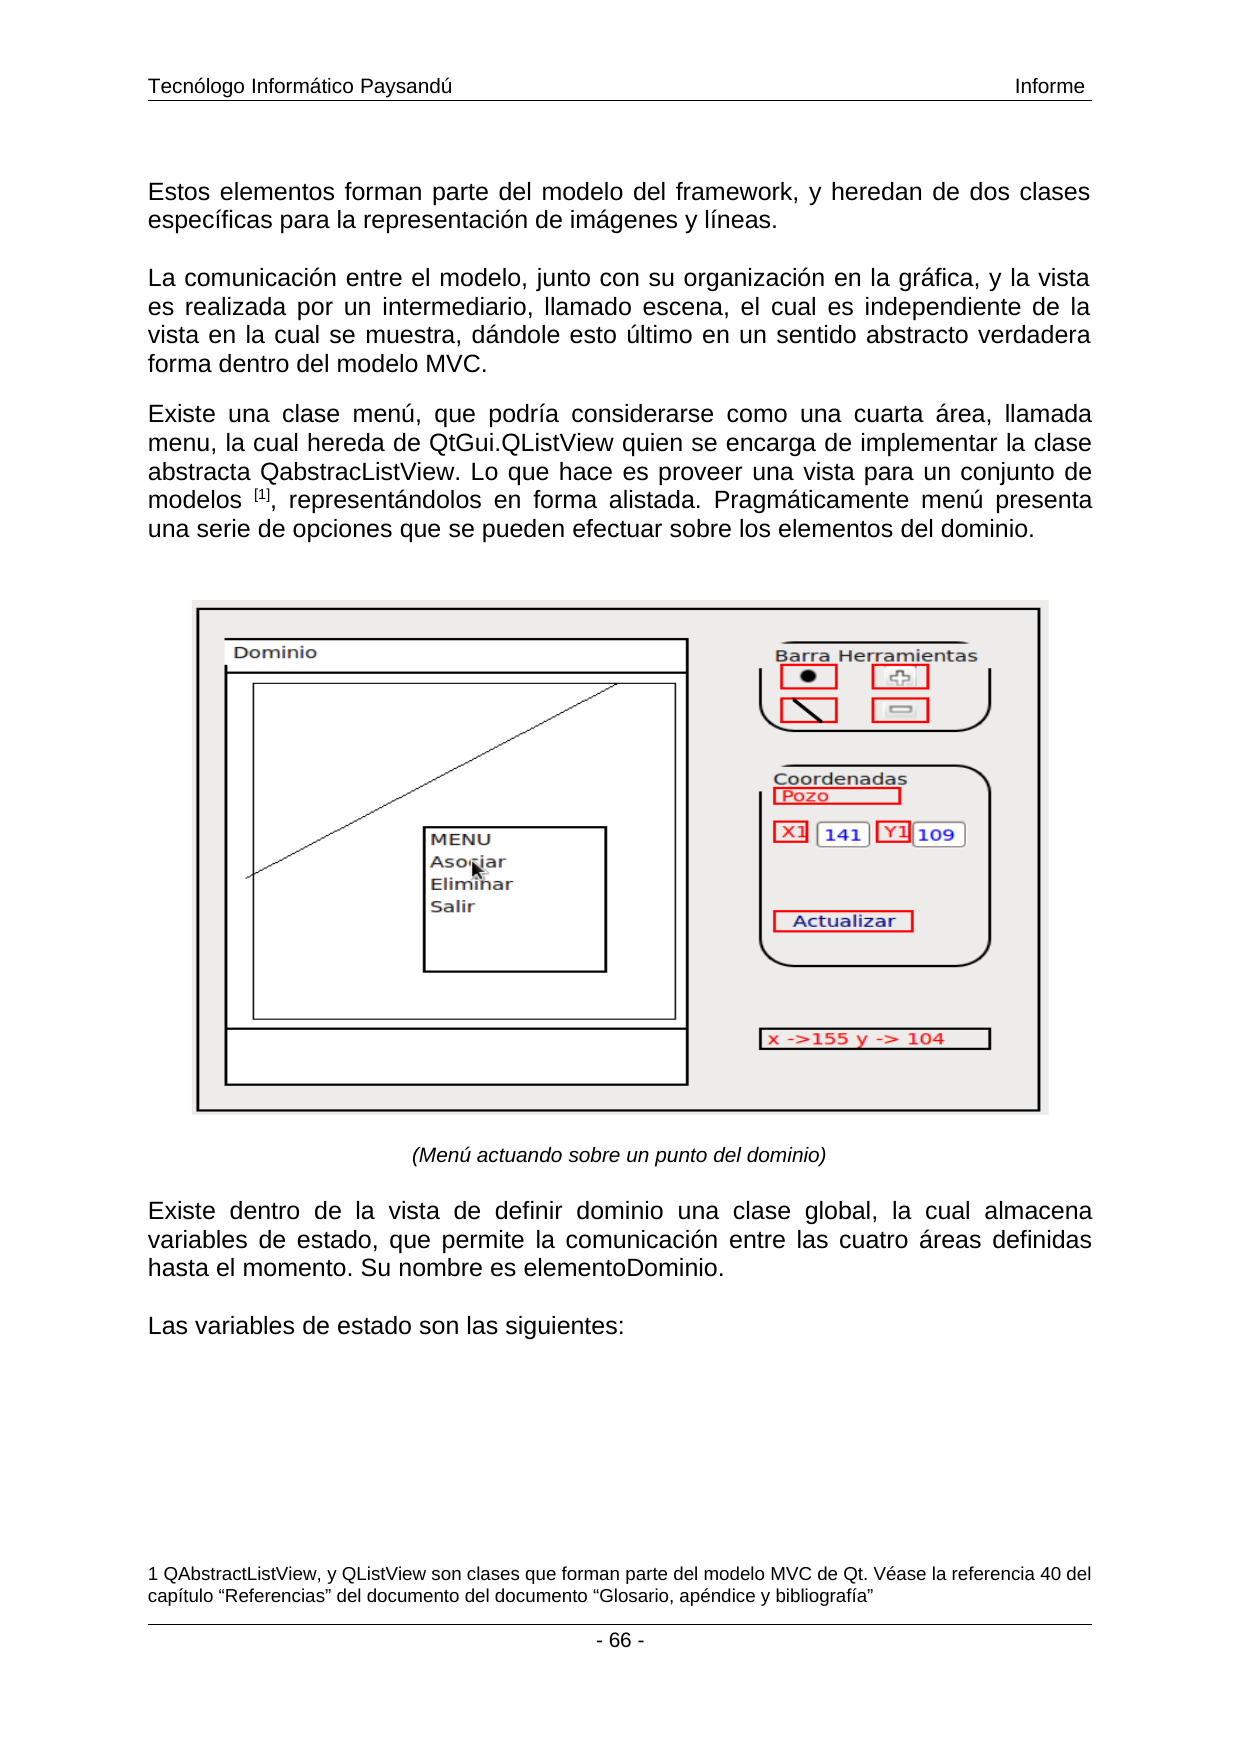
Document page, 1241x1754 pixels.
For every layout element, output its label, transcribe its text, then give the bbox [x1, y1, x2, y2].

text Existe dentro de la vista de definir dominio una clase global, la cual almacena variables de estado, que permite la comunicación entre las cuatro áreas definidas hasta el momento. Su nombre es elementoDominio. [148, 1196, 1092, 1282]
picture [191, 600, 1049, 1115]
text Las variables de estado son las siguientes: [148, 1311, 1092, 1340]
text QAbstractListView, y QListView son clases que forman parte del modelo MVC de Qt. Véase la referencia 40 del capítulo “Referencias” del documento del documento “Glosario, apéndice y bibliografía” [148, 1563, 1092, 1606]
text Estos elementos forman parte del modelo del framework, y heredan de dos clases específicas para la representación de imágenes y líneas. [148, 176, 1092, 234]
text Existe una clase menú, que podría considerarse como una cuarta área, llamada menu, la cual hereda de QtGui.QListView quien se encarga de implementar la clase abstracta QabstracListView. Lo que hace es proveer una vista para un conjunto de modelos [], representándolos en forma alistada. Pragmáticamente menú presenta una serie de opciones que se pueden efectuar sobre los elementos del dominio. [148, 399, 1092, 543]
text (Menú actuando sobre un punto del dominio) [148, 1143, 1092, 1167]
text La comunicación entre el modelo, junto con su organización en la gráfica, y la vista es realizada por un intermediario, llamado escena, el cual es independiente de la vista en la cual se muestra, dándole esto último en un sentido abstracto verdadera forma dentro del modelo MVC. [148, 263, 1092, 378]
